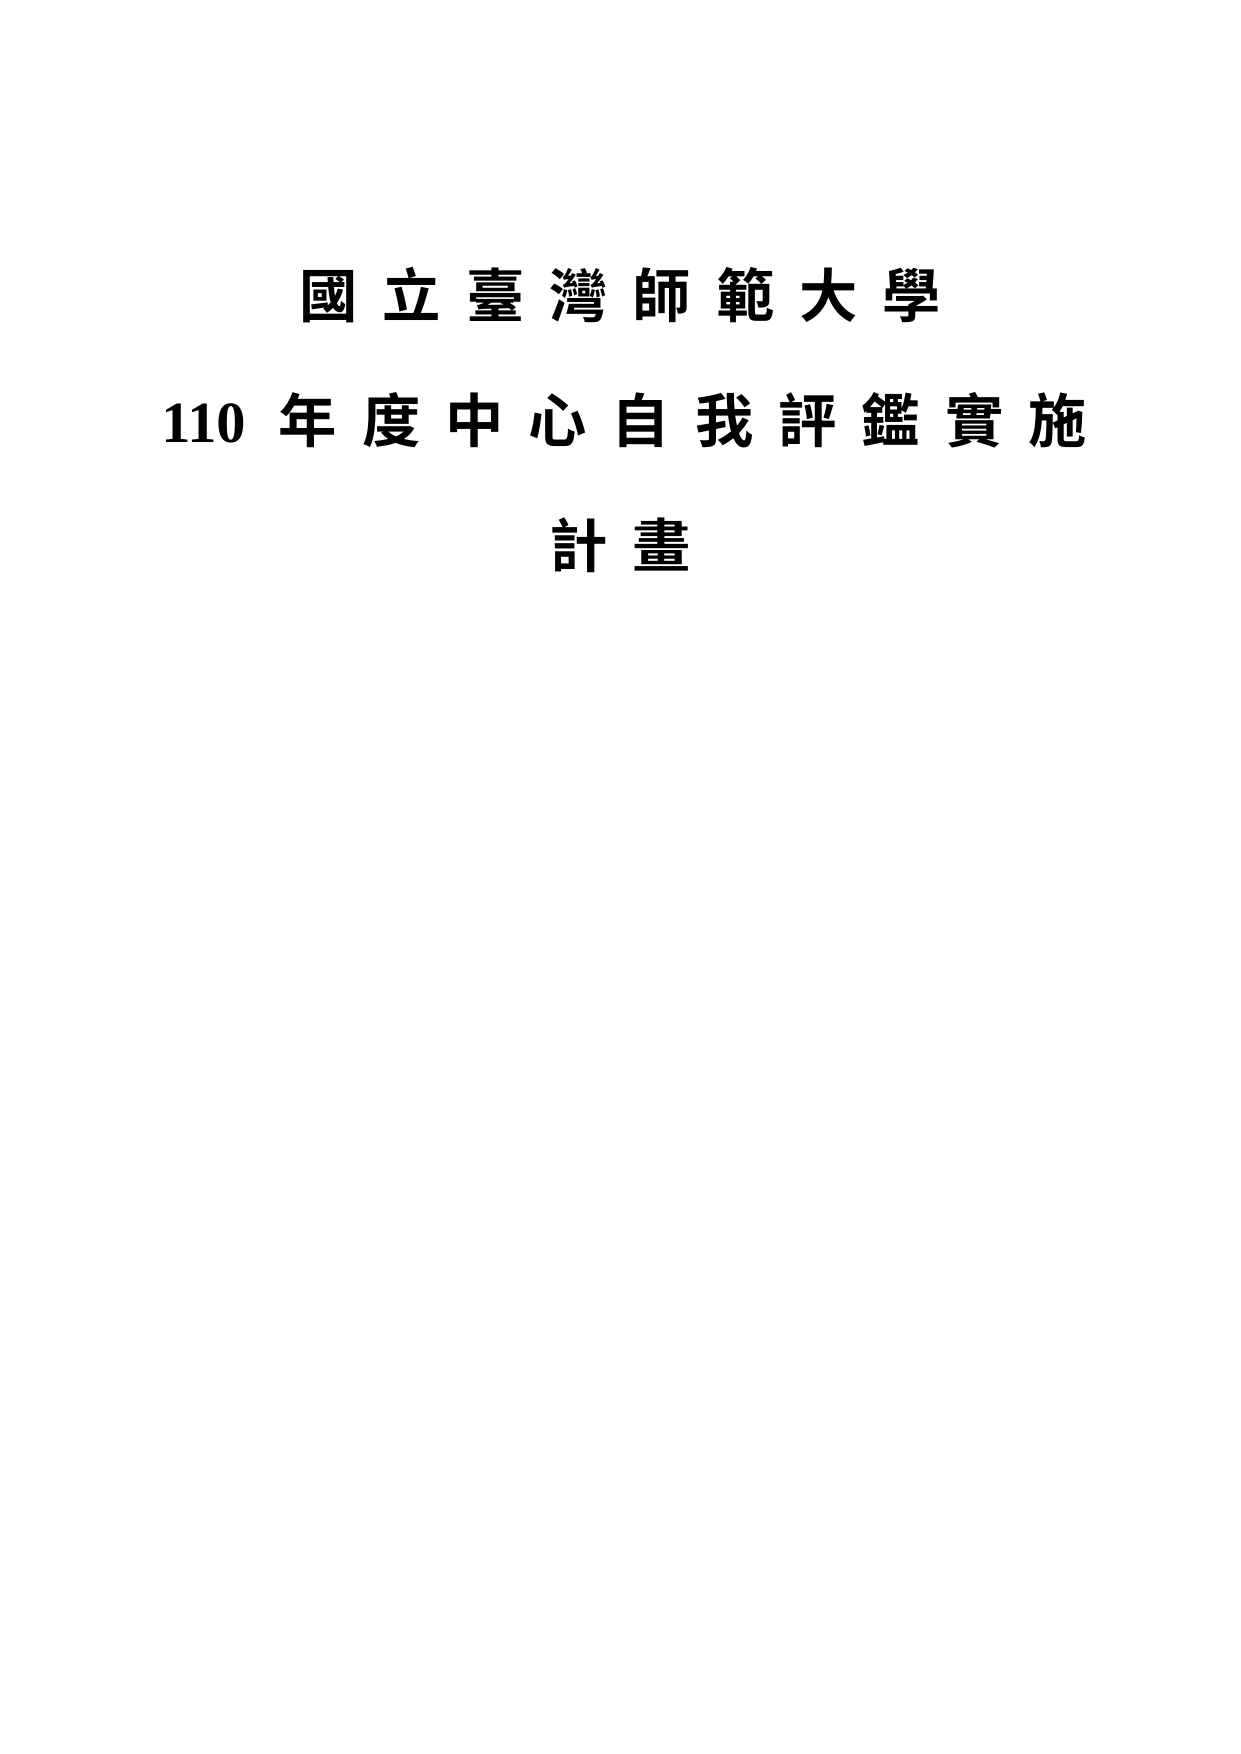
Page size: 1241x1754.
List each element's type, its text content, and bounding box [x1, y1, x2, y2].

text 110年度中心自我評鑑實施計畫 [120, 344, 1120, 594]
text 國立臺灣師範大學 [120, 219, 1120, 344]
